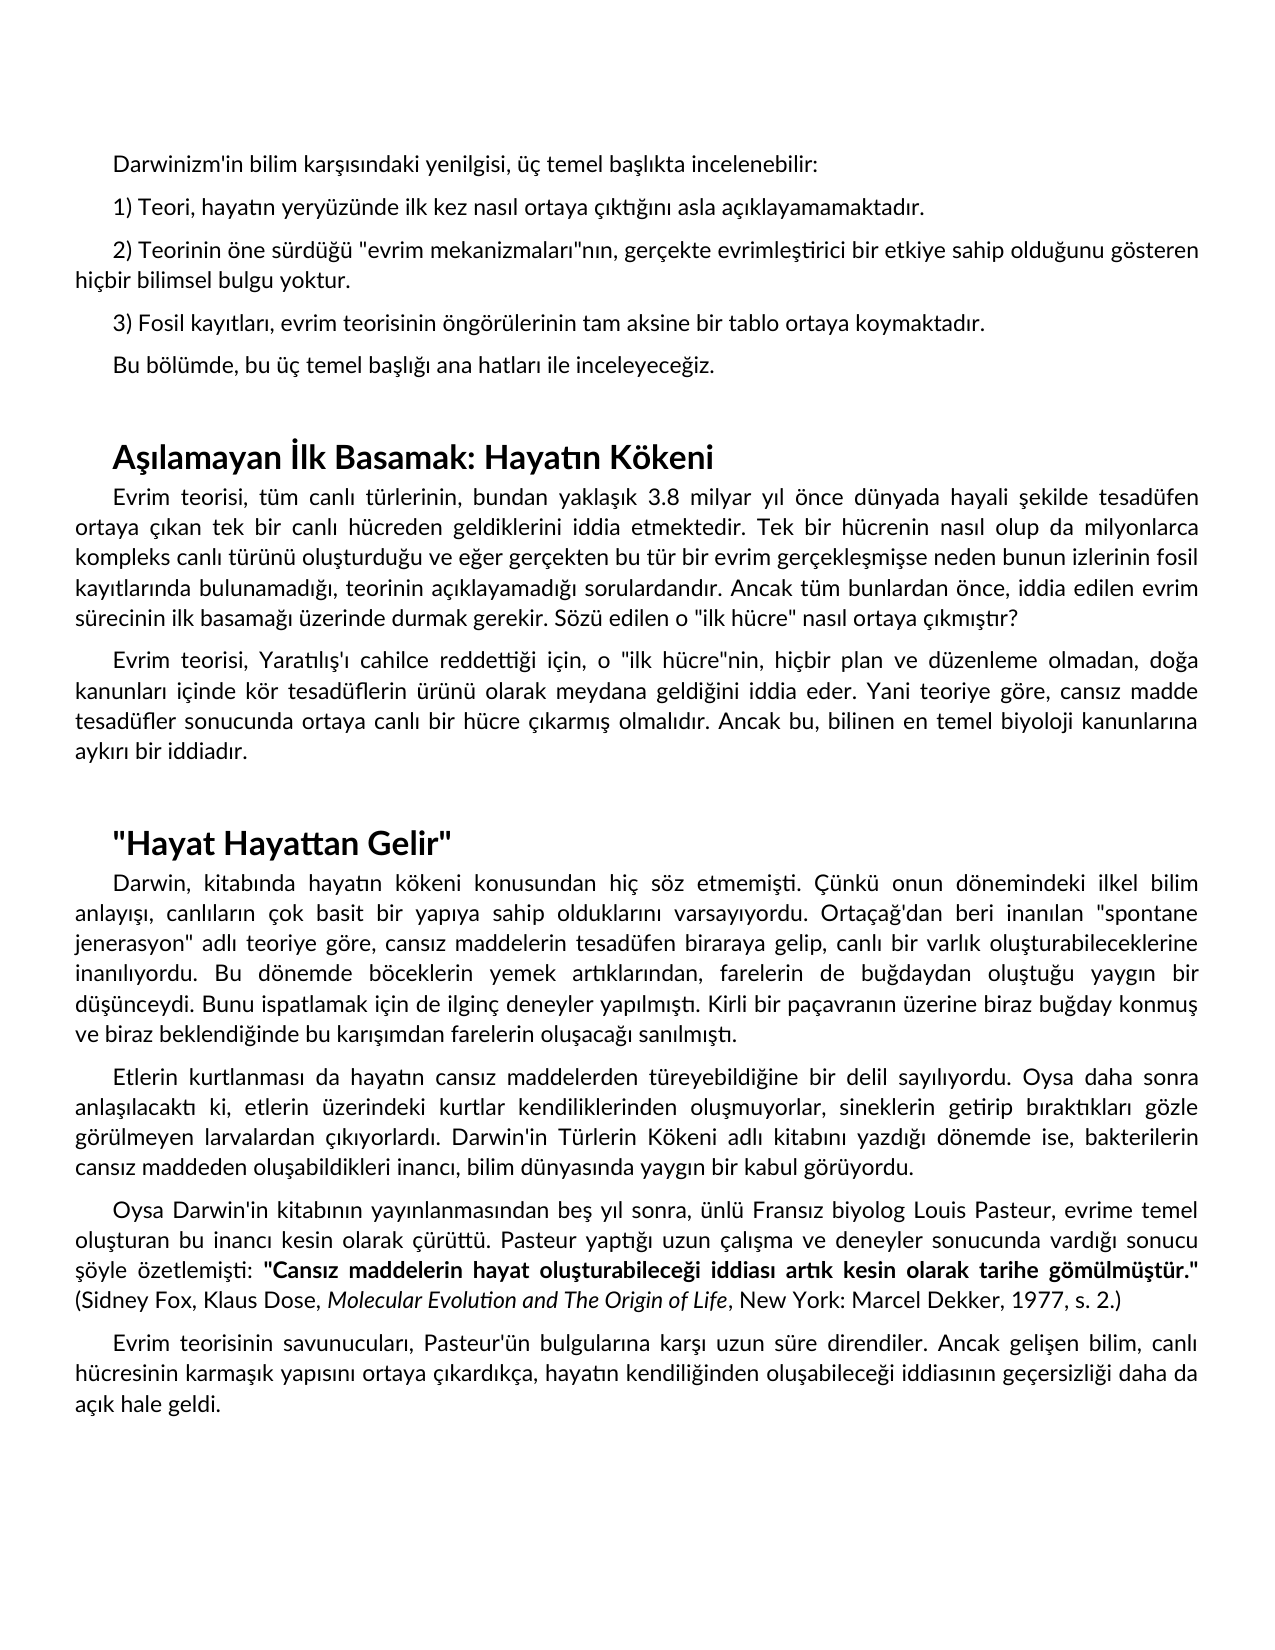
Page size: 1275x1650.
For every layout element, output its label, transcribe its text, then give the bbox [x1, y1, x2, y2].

text 3) Fosil kayıtları, evrim teorisinin öngörülerinin tam aksine bir tablo ortaya koymaktadır. [75, 308, 1200, 336]
subtitle Aşılamayan İlk Basamak: Hayatın Kökeni [112, 436, 1200, 476]
subtitle "Hayat Hayattan Gelir" [112, 822, 1200, 862]
text Darwinizm'in bilim karşısındaki yenilgisi, üç temel başlıkta incelenebilir: [75, 150, 1200, 177]
text Darwin, kitabında hayatın kökeni konusundan hiç söz etmemişti. Çünkü onun dönemindeki ilkel bilim anlayışı, canlıların çok basit bir yapıya sahip olduklarını varsayıyordu. Ortaçağ'dan beri inanılan "spontane jenerasyon" adlı teoriye göre, cansız maddelerin tesadüfen biraraya gelip, canlı bir varlık oluşturabileceklerine inanılıyordu. Bu dönemde böceklerin yemek artıklarından, farelerin de buğdaydan oluştuğu yaygın bir düşünceydi. Bunu ispatlamak için de ilginç deneyler yapılmıştı. Kirli bir paçavranın üzerine biraz buğday konmuş ve biraz beklendiğinde bu karışımdan farelerin oluşacağı sanılmıştı. [75, 868, 1200, 1047]
text 1) Teori, hayatın yeryüzünde ilk kez nasıl ortaya çıktığını asla açıklayamamaktadır. [75, 193, 1200, 220]
text 2) Teorinin öne sürdüğü "evrim mekanizmaları"nın, gerçekte evrimleştirici bir etkiye sahip olduğunu gösteren hiçbir bilimsel bulgu yoktur. [75, 235, 1200, 293]
text Evrim teorisi, Yaratılış'ı cahilce reddettiği için, o "ilk hücre"nin, hiçbir plan ve düzenleme olmadan, doğa kanunları içinde kör tesadüflerin ürünü olarak meydana geldiğini iddia eder. Yani teoriye göre, cansız madde tesadüfler sonucunda ortaya canlı bir hücre çıkarmış olmalıdır. Ancak bu, bilinen en temel biyoloji kanunlarına aykırı bir iddiadır. [75, 646, 1200, 764]
text Evrim teorisinin savunucuları, Pasteur'ün bulgularına karşı uzun süre direndiler. Ancak gelişen bilim, canlı hücresinin karmaşık yapısını ortaya çıkardıkça, hayatın kendiliğinden oluşabileceği iddiasının geçersizliği daha da açık hale geldi. [75, 1329, 1200, 1417]
text Evrim teorisi, tüm canlı türlerinin, bundan yaklaşık 3.8 milyar yıl önce dünyada hayali şekilde tesadüfen ortaya çıkan tek bir canlı hücreden geldiklerini iddia etmektedir. Tek bir hücrenin nasıl olup da milyonlarca kompleks canlı türünü oluşturduğu ve eğer gerçekten bu tür bir evrim gerçekleşmişse neden bunun izlerinin fosil kayıtlarında bulunamadığı, teorinin açıklayamadığı sorulardandır. Ancak tüm bunlardan önce, iddia edilen evrim sürecinin ilk basamağı üzerinde durmak gerekir. Sözü edilen o "ilk hücre" nasıl ortaya çıkmıştır? [75, 483, 1200, 631]
text Bu bölümde, bu üç temel başlığı ana hatları ile inceleyeceğiz. [75, 351, 1200, 378]
text Oysa Darwin'in kitabının yayınlanmasından beş yıl sonra, ünlü Fransız biyolog Louis Pasteur, evrime temel oluşturan bu inancı kesin olarak çürüttü. Pasteur yaptığı uzun çalışma ve deneyler sonucunda vardığı sonucu şöyle özetlemişti: "Cansız maddelerin hayat oluşturabileceği iddiası artık kesin olarak tarihe gömülmüştür." (Sidney Fox, Klaus Dose, Molecular Evolution and The Origin of Life, New York: Marcel Dekker, 1977, s. 2.) [75, 1196, 1200, 1314]
text Etlerin kurtlanması da hayatın cansız maddelerden türeyebildiğine bir delil sayılıyordu. Oysa daha sonra anlaşılacaktı ki, etlerin üzerindeki kurtlar kendiliklerinden oluşmuyorlar, sineklerin getirip bıraktıkları gözle görülmeyen larvalardan çıkıyorlardı. Darwin'in Türlerin Kökeni adlı kitabını yazdığı dönemde ise, bakterilerin cansız maddeden oluşabildikleri inancı, bilim dünyasında yaygın bir kabul görüyordu. [75, 1062, 1200, 1180]
